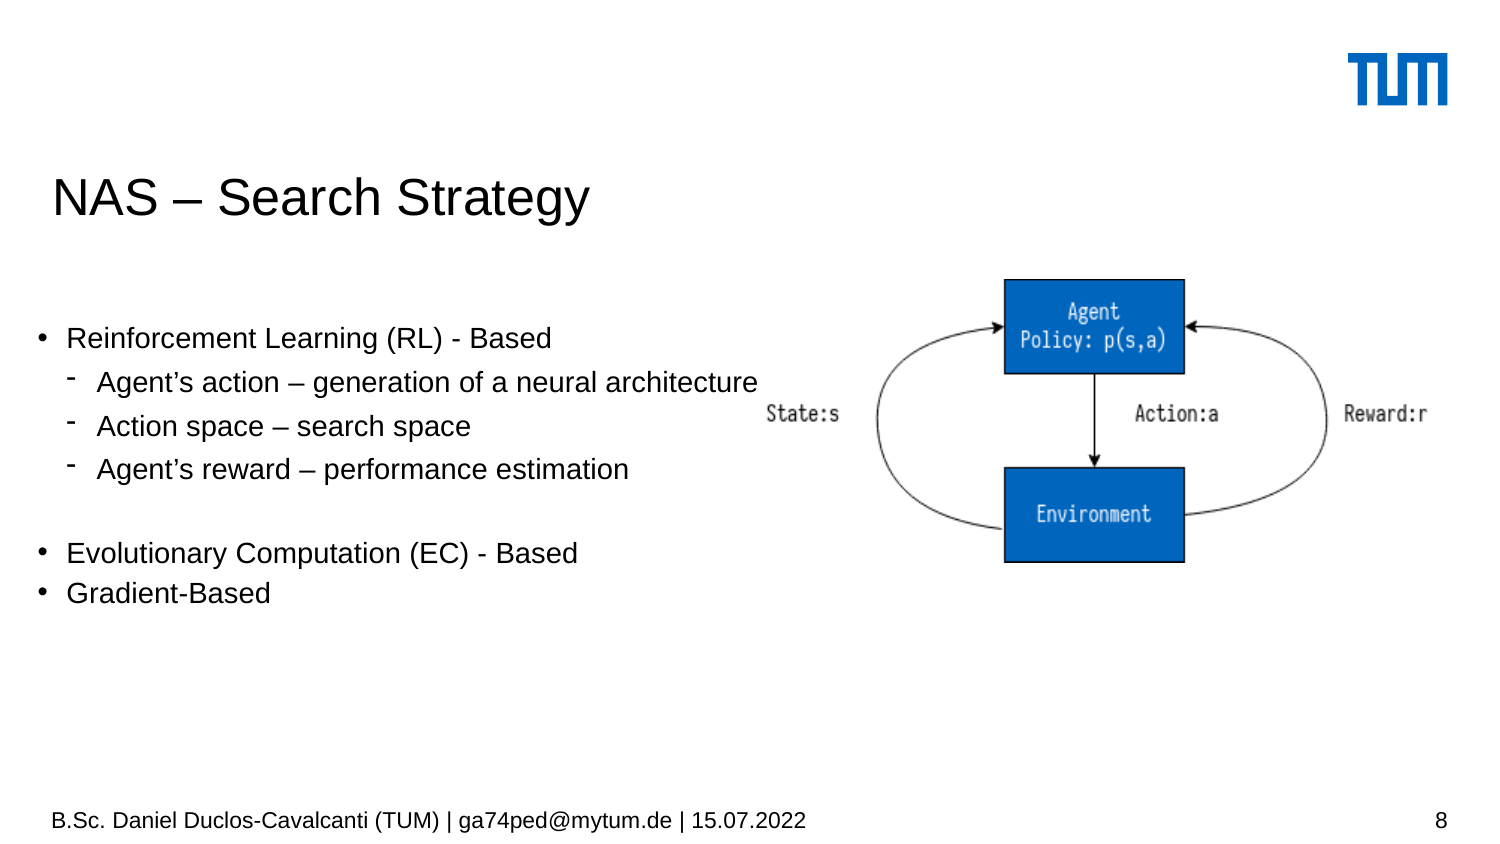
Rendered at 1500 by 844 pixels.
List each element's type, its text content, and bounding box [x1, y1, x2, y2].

picture [788, 279, 1447, 563]
title NAS – Search Strategy [52, 159, 1449, 227]
slide_number [1112, 796, 1448, 842]
list Reinforcement Learning (RL) - Based Agent’s action – generation of a neural architecture Action space – search space Agent’s reward – performance estimation Evolutionary Computation (EC) - Based Gradient-Based [37, 279, 788, 788]
footer B.Sc. Daniel Duclos-Cavalcanti (TUM) | ga74ped@mytum.de | 15.07.2022 [51, 796, 1112, 842]
